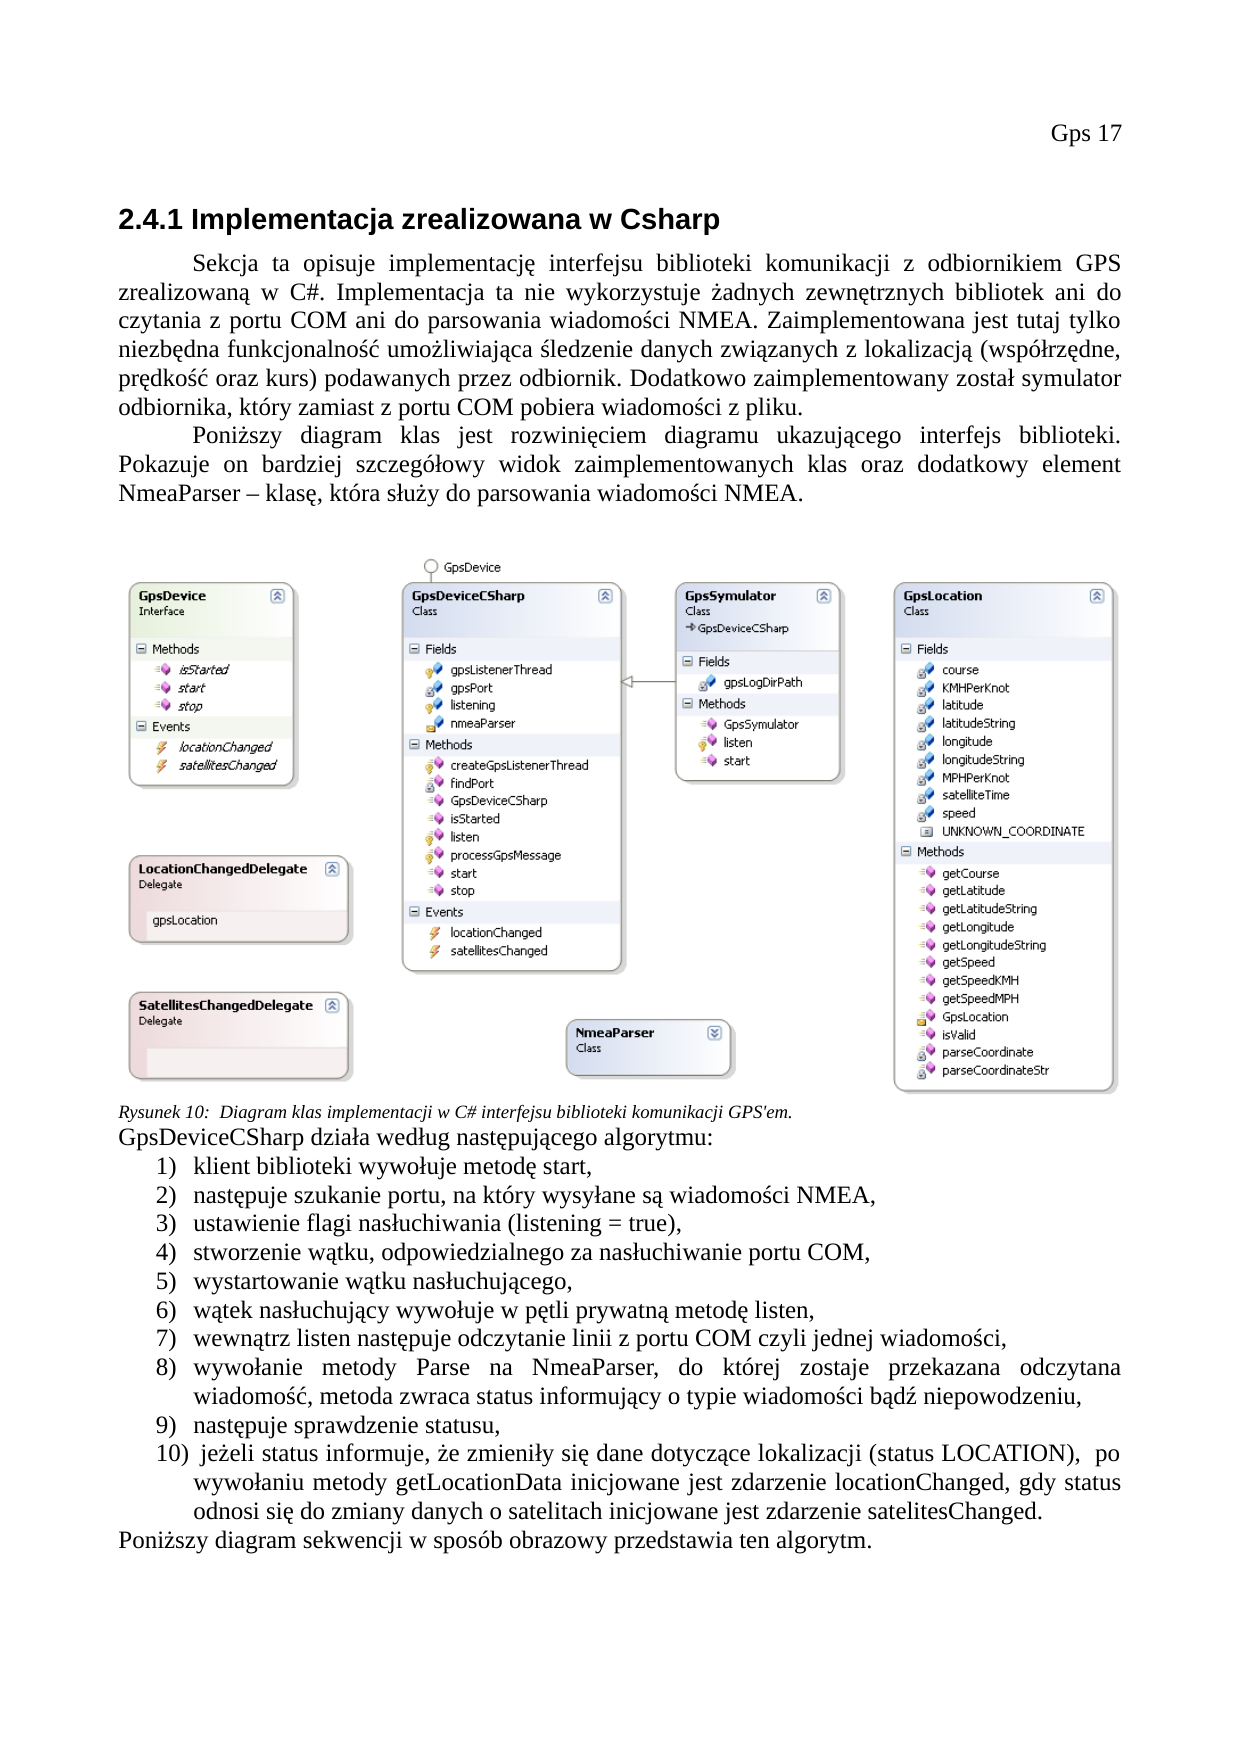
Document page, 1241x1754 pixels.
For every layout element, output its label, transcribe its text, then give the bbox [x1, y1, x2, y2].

picture [118, 548, 1123, 1101]
list wewnątrz listen następuje odczytanie linii z portu COM czyli jednej wiadomości, [156, 1323, 1122, 1352]
text Poniższy diagram klas jest rozwinięciem diagramu ukazującego interfejs biblioteki. Pokazuje on bardziej szczegółowy widok zaimplementowanych klas oraz dodatkowy element NmeaParser – klasę, która służy do parsowania wiadomości NMEA. [118, 421, 1122, 507]
list wystartowanie wątku nasłuchującego, [156, 1266, 1122, 1295]
list następuje szukanie portu, na który wysyłane są wiadomości NMEA, [156, 1180, 1122, 1208]
text Sekcja ta opisuje implementację interfejsu biblioteki komunikacji z odbiornikiem GPS zrealizowaną w C#. Implementacja ta nie wykorzystuje żadnych zewnętrznych bibliotek ani do czytania z portu COM ani do parsowania wiadomości NMEA. Zaimplementowana jest tutaj tylko niezbędna funkcjonalność umożliwiająca śledzenie danych związanych z lokalizacją (współrzędne, prędkość oraz kurs) podawanych przez odbiornik. Dodatkowo zaimplementowany został symulator odbiornika, który zamiast z portu COM pobiera wiadomości z pliku. [118, 248, 1122, 421]
list następuje sprawdzenie statusu, [156, 1410, 1122, 1438]
text GpsDeviceCSharp działa według następującego algorytmu: [118, 1122, 1122, 1151]
list stworzenie wątku, odpowiedzialnego za nasłuchiwanie portu COM, [156, 1237, 1122, 1266]
list wywołanie metody Parse na NmeaParser, do której zostaje przekazana odczytana wiadomość, metoda zwraca status informujący o typie wiadomości bądź niepowodzeniu, [156, 1352, 1122, 1410]
list klient biblioteki wywołuje metodę start, [156, 1151, 1122, 1180]
list ustawienie flagi nasłuchiwania (listening = true), [156, 1208, 1122, 1237]
list jeżeli status informuje, że zmieniły się dane dotyczące lokalizacji (status LOCATION), po wywołaniu metody getLocationData inicjowane jest zdarzenie locationChanged, gdy status odnosi się do zmiany danych o satelitach inicjowane jest zdarzenie satelitesChanged. [156, 1438, 1122, 1525]
subtitle 2.4.1 Implementacja zrealizowana w Csharp [118, 202, 1122, 236]
text Poniższy diagram sekwencji w sposób obrazowy przedstawia ten algorytm. [118, 1525, 1122, 1553]
list wątek nasłuchujący wywołuje w pętli prywatną metodę listen, [156, 1295, 1122, 1323]
text Rysunek 10: Diagram klas implementacji w C# interfejsu biblioteki komunikacji GPS'em. [118, 1101, 1122, 1122]
